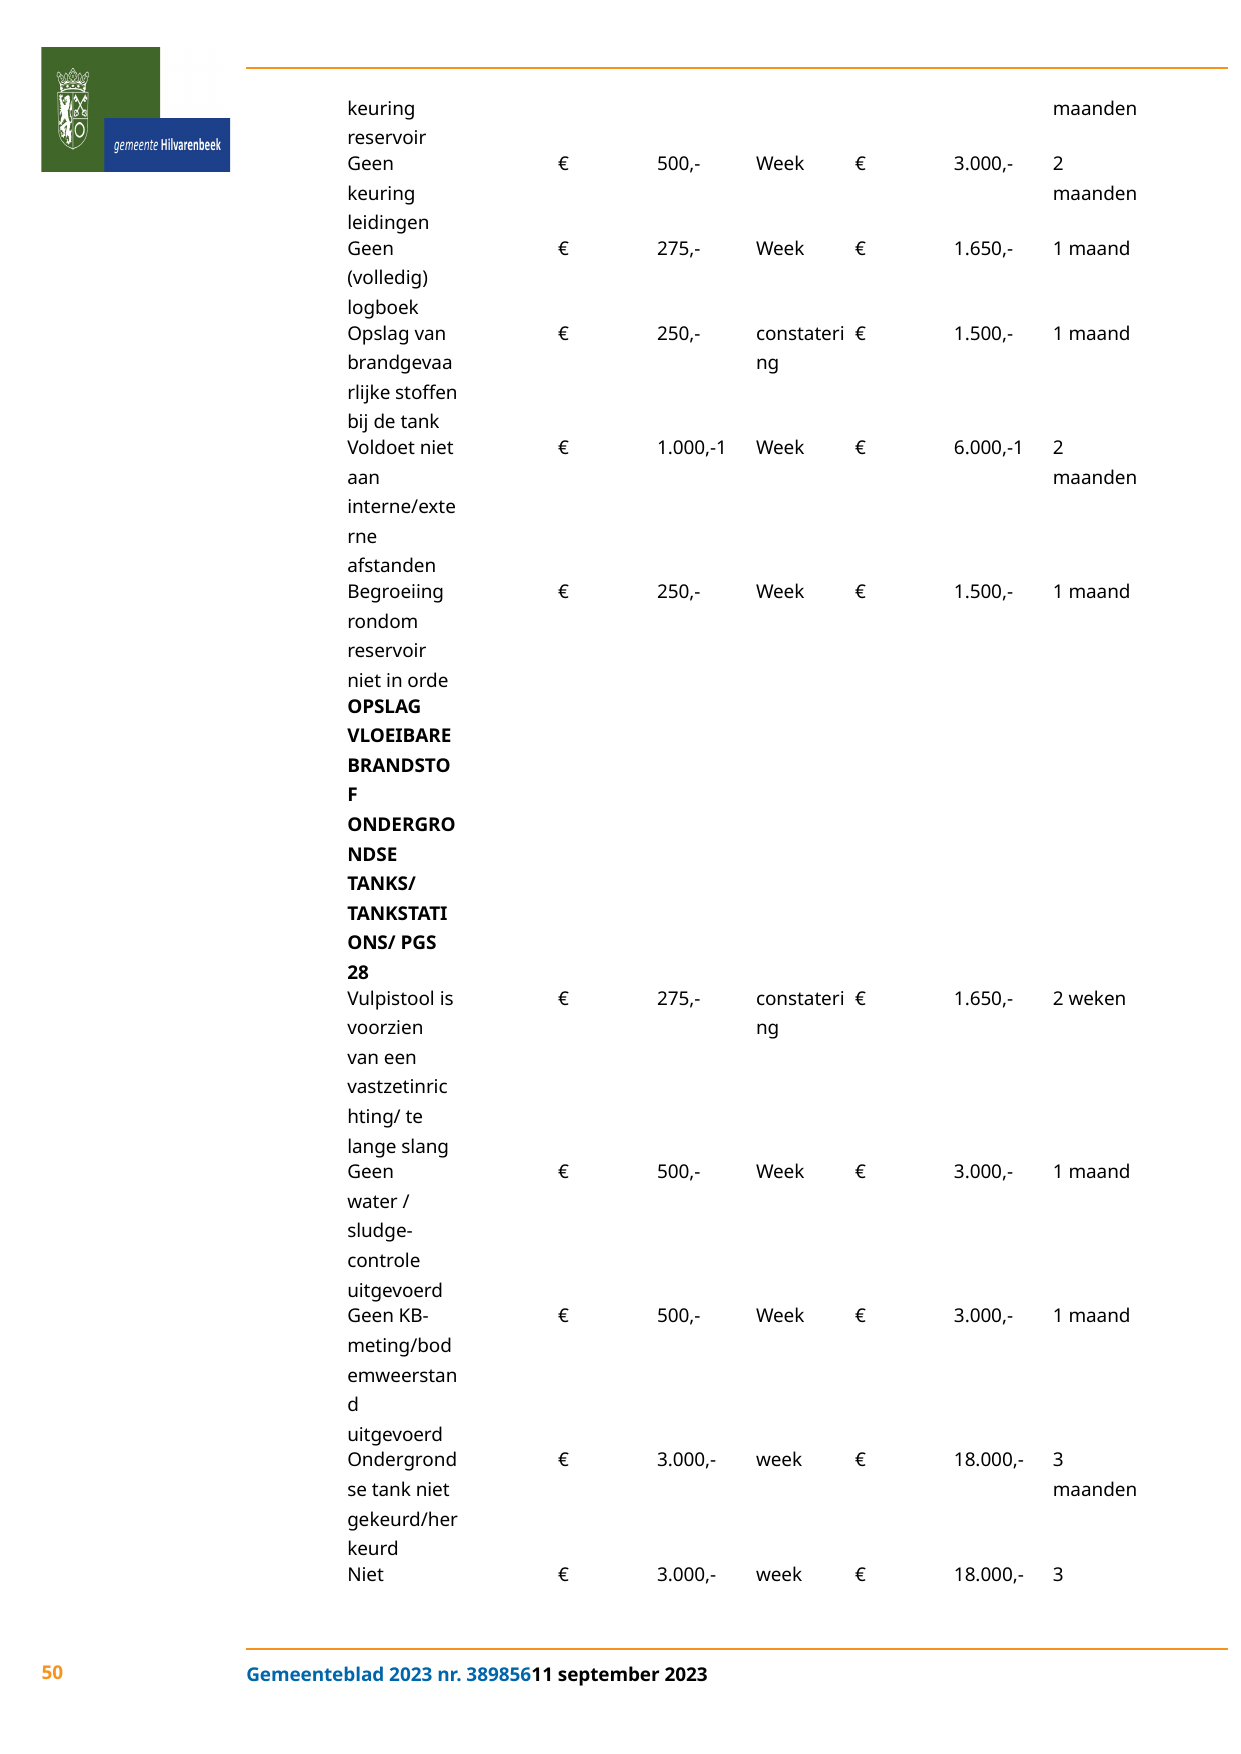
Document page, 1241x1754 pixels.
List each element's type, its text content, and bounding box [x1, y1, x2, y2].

table_cell [248, 150, 347, 235]
table_cell 3.000,- [954, 1303, 1053, 1447]
table_cell € [558, 985, 657, 1158]
table_cell Week [756, 434, 855, 578]
table_cell [954, 693, 1053, 985]
table_cell € [855, 1159, 954, 1303]
table_cell 1 maand [1053, 1303, 1152, 1447]
table_cell 1 maand [1053, 235, 1152, 320]
table_cell € [558, 1561, 657, 1587]
table_cell [558, 693, 657, 985]
table_cell Begroeiing rondom reservoir niet in orde [347, 579, 459, 693]
table_cell [248, 320, 347, 434]
table_cell Voldoet niet aan interne/externe afstanden [347, 434, 459, 578]
table_cell € [558, 320, 657, 434]
table_cell 1.500,- [954, 579, 1053, 693]
table_cell [459, 1447, 558, 1561]
table_cell € [855, 434, 954, 578]
table_cell 250,- [657, 320, 756, 434]
table_cell [855, 95, 954, 150]
table_cell OPSLAG VLOEIBARE BRANDSTOF ONDERGRONDSE TANKS/ TANKSTATIONS/ PGS 28 [347, 693, 459, 985]
table_cell [855, 693, 954, 985]
table_cell 1 maand [1053, 1159, 1152, 1303]
table_cell 18.000,- [954, 1561, 1053, 1587]
table_cell 2 maanden [1053, 434, 1152, 578]
table_cell 500,- [657, 150, 756, 235]
table_cell Week [756, 1303, 855, 1447]
table_cell 3.000,- [954, 150, 1053, 235]
table_cell € [558, 235, 657, 320]
table_cell Week [756, 1159, 855, 1303]
table_cell 275,- [657, 235, 756, 320]
table_cell [954, 95, 1053, 150]
table_cell [459, 95, 558, 150]
table_cell [248, 95, 347, 150]
table_cell Geen water / sludge-controle uitgevoerd [347, 1159, 459, 1303]
table_cell [248, 1159, 347, 1303]
table_cell 250,- [657, 579, 756, 693]
table_cell [459, 235, 558, 320]
table_cell [248, 1303, 347, 1447]
table_cell Geen keuring leidingen [347, 150, 459, 235]
table_cell [459, 693, 558, 985]
table_cell Week [756, 150, 855, 235]
table_cell 1.650,- [954, 235, 1053, 320]
table_cell keuring reservoir [347, 95, 459, 150]
table_cell [558, 95, 657, 150]
table_cell 3 maanden [1053, 1447, 1152, 1561]
table_cell Week [756, 235, 855, 320]
table_cell [459, 320, 558, 434]
table_cell constatering [756, 320, 855, 434]
table_cell [756, 95, 855, 150]
table_cell 1 maand [1053, 320, 1152, 434]
table_cell [248, 434, 347, 578]
table_cell Week [756, 579, 855, 693]
table_cell [459, 1561, 558, 1587]
table_cell 2 weken [1053, 985, 1152, 1158]
table_cell Geen (volledig) logboek [347, 235, 459, 320]
picture [41, 47, 231, 172]
table_cell 275,- [657, 985, 756, 1158]
table_cell Opslag van brandgevaarlijke stoffen bij de tank [347, 320, 459, 434]
table_cell € [855, 579, 954, 693]
table_cell € [855, 1561, 954, 1587]
table_cell Geen KB-meting/bodemweerstand uitgevoerd [347, 1303, 459, 1447]
table_cell € [855, 150, 954, 235]
table_cell € [855, 985, 954, 1158]
table_cell 3 [1053, 1561, 1152, 1587]
table_cell € [855, 235, 954, 320]
table_cell 6.000,-1 [954, 434, 1053, 578]
table_cell [1053, 693, 1152, 985]
table_cell [248, 579, 347, 693]
table_cell € [558, 434, 657, 578]
table_cell [459, 579, 558, 693]
table_cell Ondergrondse tank niet gekeurd/herkeurd [347, 1447, 459, 1561]
table_cell [459, 1159, 558, 1303]
table_cell 18.000,- [954, 1447, 1053, 1561]
table_cell € [855, 1447, 954, 1561]
table_cell 3.000,- [954, 1159, 1053, 1303]
table_cell 1.500,- [954, 320, 1053, 434]
table_cell [657, 95, 756, 150]
table_cell 3.000,- [657, 1561, 756, 1587]
table_cell [459, 985, 558, 1158]
table_cell 500,- [657, 1159, 756, 1303]
table_cell Vulpistool is voorzien van een vastzetinrichting/ te lange slang [347, 985, 459, 1158]
table_cell [459, 434, 558, 578]
table_cell € [558, 1159, 657, 1303]
table_cell [756, 693, 855, 985]
table_cell 1.650,- [954, 985, 1053, 1158]
table_cell constatering [756, 985, 855, 1158]
table_cell 1.000,-1 [657, 434, 756, 578]
table_cell maanden [1053, 95, 1152, 150]
table_cell [248, 235, 347, 320]
table_cell € [855, 320, 954, 434]
table_cell 3.000,- [657, 1447, 756, 1561]
table_cell Niet [347, 1561, 459, 1587]
table_cell [459, 150, 558, 235]
table_cell € [558, 1303, 657, 1447]
table_cell week [756, 1561, 855, 1587]
table_cell [248, 693, 347, 985]
table_cell 1 maand [1053, 579, 1152, 693]
table_cell 500,- [657, 1303, 756, 1447]
table_cell [248, 985, 347, 1158]
table_cell [248, 1561, 347, 1587]
table_cell [657, 693, 756, 985]
table_cell week [756, 1447, 855, 1561]
table_cell 2 maanden [1053, 150, 1152, 235]
table_cell € [558, 150, 657, 235]
table_cell € [558, 579, 657, 693]
table_cell [248, 1447, 347, 1561]
table_cell [459, 1303, 558, 1447]
table_cell € [855, 1303, 954, 1447]
table_cell € [558, 1447, 657, 1561]
